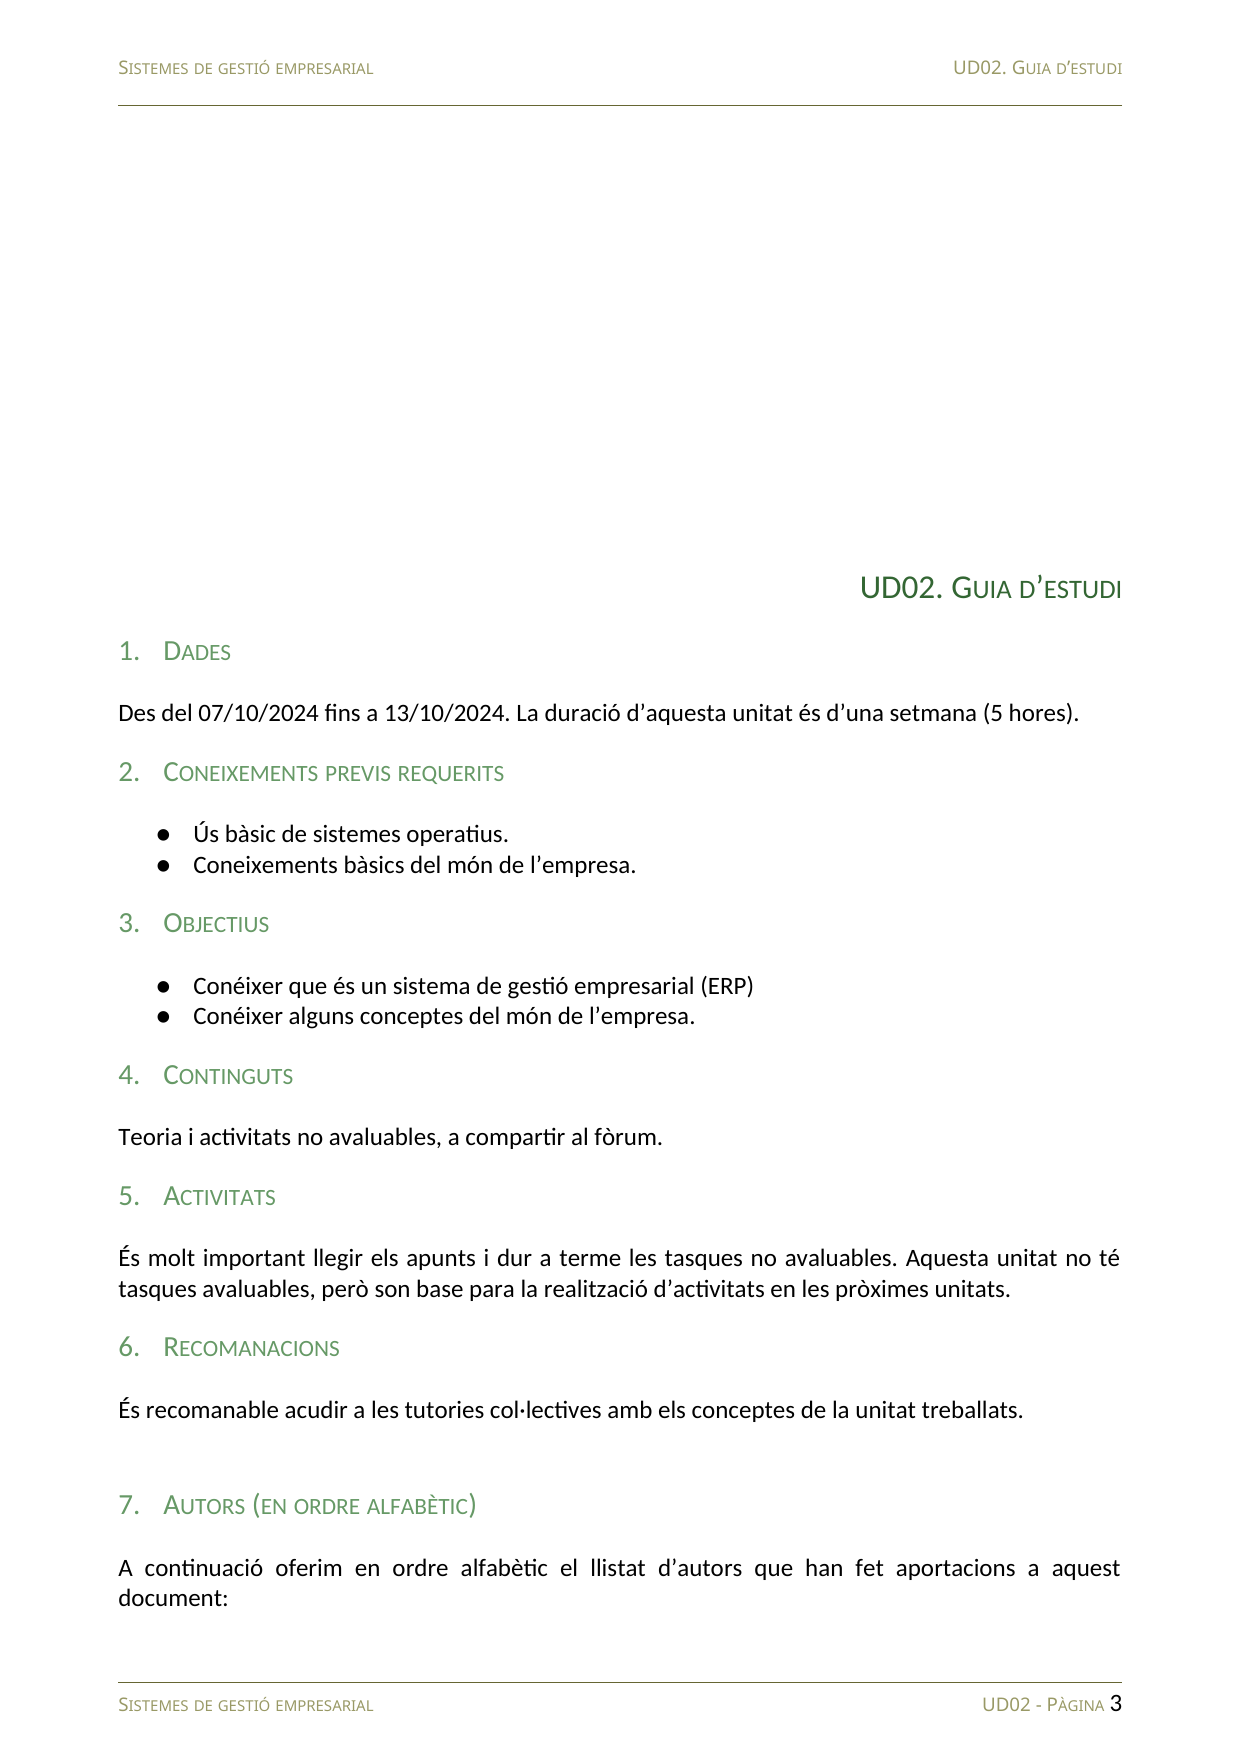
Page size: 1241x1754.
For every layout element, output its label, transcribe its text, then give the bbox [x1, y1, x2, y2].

text Teoria i activitats no avaluables, a compartir al fòrum. [118, 1121, 1122, 1152]
text És molt important llegir els apunts i dur a terme les tasques no avaluables. Aquesta unitat no té tasques avaluables, però son base para la realització d’activitats en les pròximes unitats. [118, 1242, 1122, 1303]
text És recomanable acudir a les tutories col·lectives amb els conceptes de la unitat treballats. [118, 1394, 1122, 1424]
list Conéixer que és un sistema de gestió empresarial (ERP) [156, 970, 1122, 1000]
subtitle Objectius [118, 904, 1122, 940]
subtitle Coneixements previs requerits [118, 753, 1122, 788]
subtitle Dades [118, 632, 1122, 667]
text A continuació oferim en ordre alfabètic el llistat d’autors que han fet aportacions a aquest document: [118, 1552, 1122, 1613]
list Coneixements bàsics del món de l’empresa. [156, 849, 1122, 879]
text Des del 07/10/2024 fins a 13/10/2024. La duració d’aquesta unitat és d’una setmana (5 hores). [118, 697, 1122, 728]
subtitle Continguts [118, 1056, 1122, 1091]
subtitle Recomanacions [118, 1328, 1122, 1364]
subtitle Autors (en ordre alfabètic) [118, 1486, 1122, 1522]
list Conéixer alguns conceptes del món de l’empresa. [156, 1000, 1122, 1031]
text UD02. Guia d’estudi [118, 566, 1122, 607]
subtitle Activitats [118, 1177, 1122, 1212]
list Ús bàsic de sistemes operatius. [156, 818, 1122, 849]
